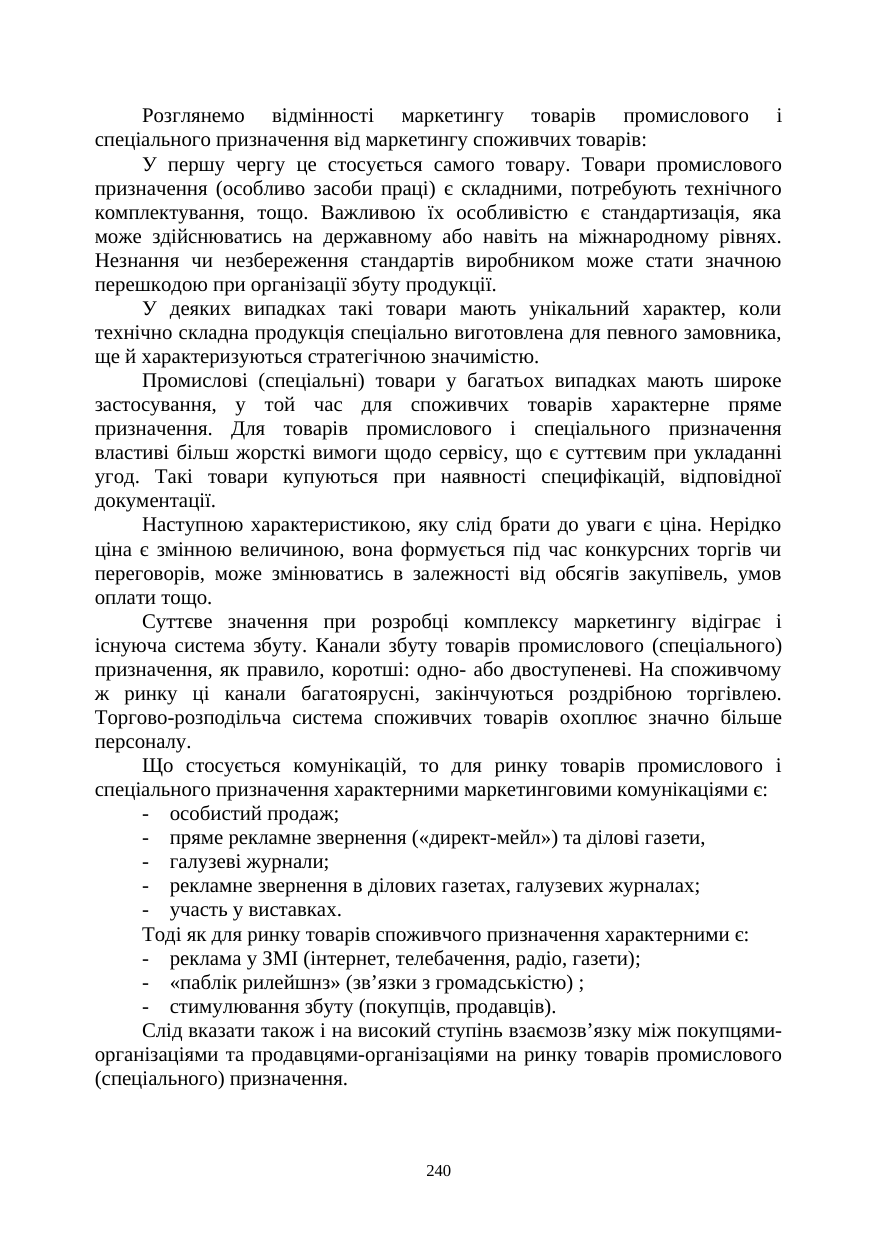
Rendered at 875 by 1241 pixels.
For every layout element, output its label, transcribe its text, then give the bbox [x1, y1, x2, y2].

list реклама у ЗМІ (інтернет, телебачення, радіо, газети); [94, 946, 782, 969]
text У першу чергу це стосується самого товару. Товари промислового призначення (особливо засоби праці) є складними, потребують технічного комплектування, тощо. Важливою їх особливістю є стандартизація, яка може здійснюватись на державному або навіть на міжнародному рівнях. Незнання чи незбереження стандартів виробником може стати значною перешкодою при організації збуту продукції. [94, 151, 782, 296]
text Суттєве значення при розробці комплексу маркетингу відіграє і існуюча система збуту. Канали збуту товарів промислового (спеціального) призначення, як правило, коротші: одно- або двоступеневі. На споживчому ж ринку ці канали багатоярусні, закінчуються роздрібною торгівлею. Торгово-розподільча система споживчих товарів охоплює значно більше персоналу. [94, 609, 782, 753]
text Що стосується комунікацій, то для ринку товарів промислового і спеціального призначення характерними маркетинговими комунікаціями є: [94, 753, 782, 801]
text Слід вказати також і на високий ступінь взаємозв’язку між покупцями-організаціями та продавцями-організаціями на ринку товарів промислового (спеціального) призначення. [94, 1018, 782, 1090]
list галузеві журнали; [94, 849, 782, 873]
list «паблік рилейшнз» (зв’язки з громадськістю) ; [94, 969, 782, 994]
text Тоді як для ринку товарів споживчого призначення характерними є: [94, 921, 782, 946]
text Розглянемо відмінності маркетингу товарів промислового і спеціального призначення від маркетингу споживчих товарів: [94, 103, 782, 151]
list стимулювання збуту (покупців, продавців). [94, 994, 782, 1018]
list пряме рекламне звернення («директ-мейл») та ділові газети, [94, 825, 782, 849]
text Наступною характеристикою, яку слід брати до уваги є ціна. Нерідко ціна є змінною величиною, вона формується під час конкурсних торгів чи переговорів, може змінюватись в залежності від обсягів закупівель, умов оплати тощо. [94, 512, 782, 609]
list рекламне звернення в ділових газетах, галузевих журналах; [94, 873, 782, 897]
list участь у виставках. [94, 897, 782, 921]
text У деяких випадках такі товари мають унікальний характер, коли технічно складна продукція спеціально виготовлена для певного замовника, ще й характеризуються стратегічною значимістю. [94, 296, 782, 368]
text Промислові (спеціальні) товари у багатьох випадках мають широке застосування, у той час для споживчих товарів характерне пряме призначення. Для товарів промислового і спеціального призначення властиві більш жорсткі вимоги щодо сервісу, що є суттєвим при укладанні угод. Такі товари купуються при наявності специфікацій, відповідної документації. [94, 368, 782, 512]
list особистий продаж; [94, 801, 782, 825]
